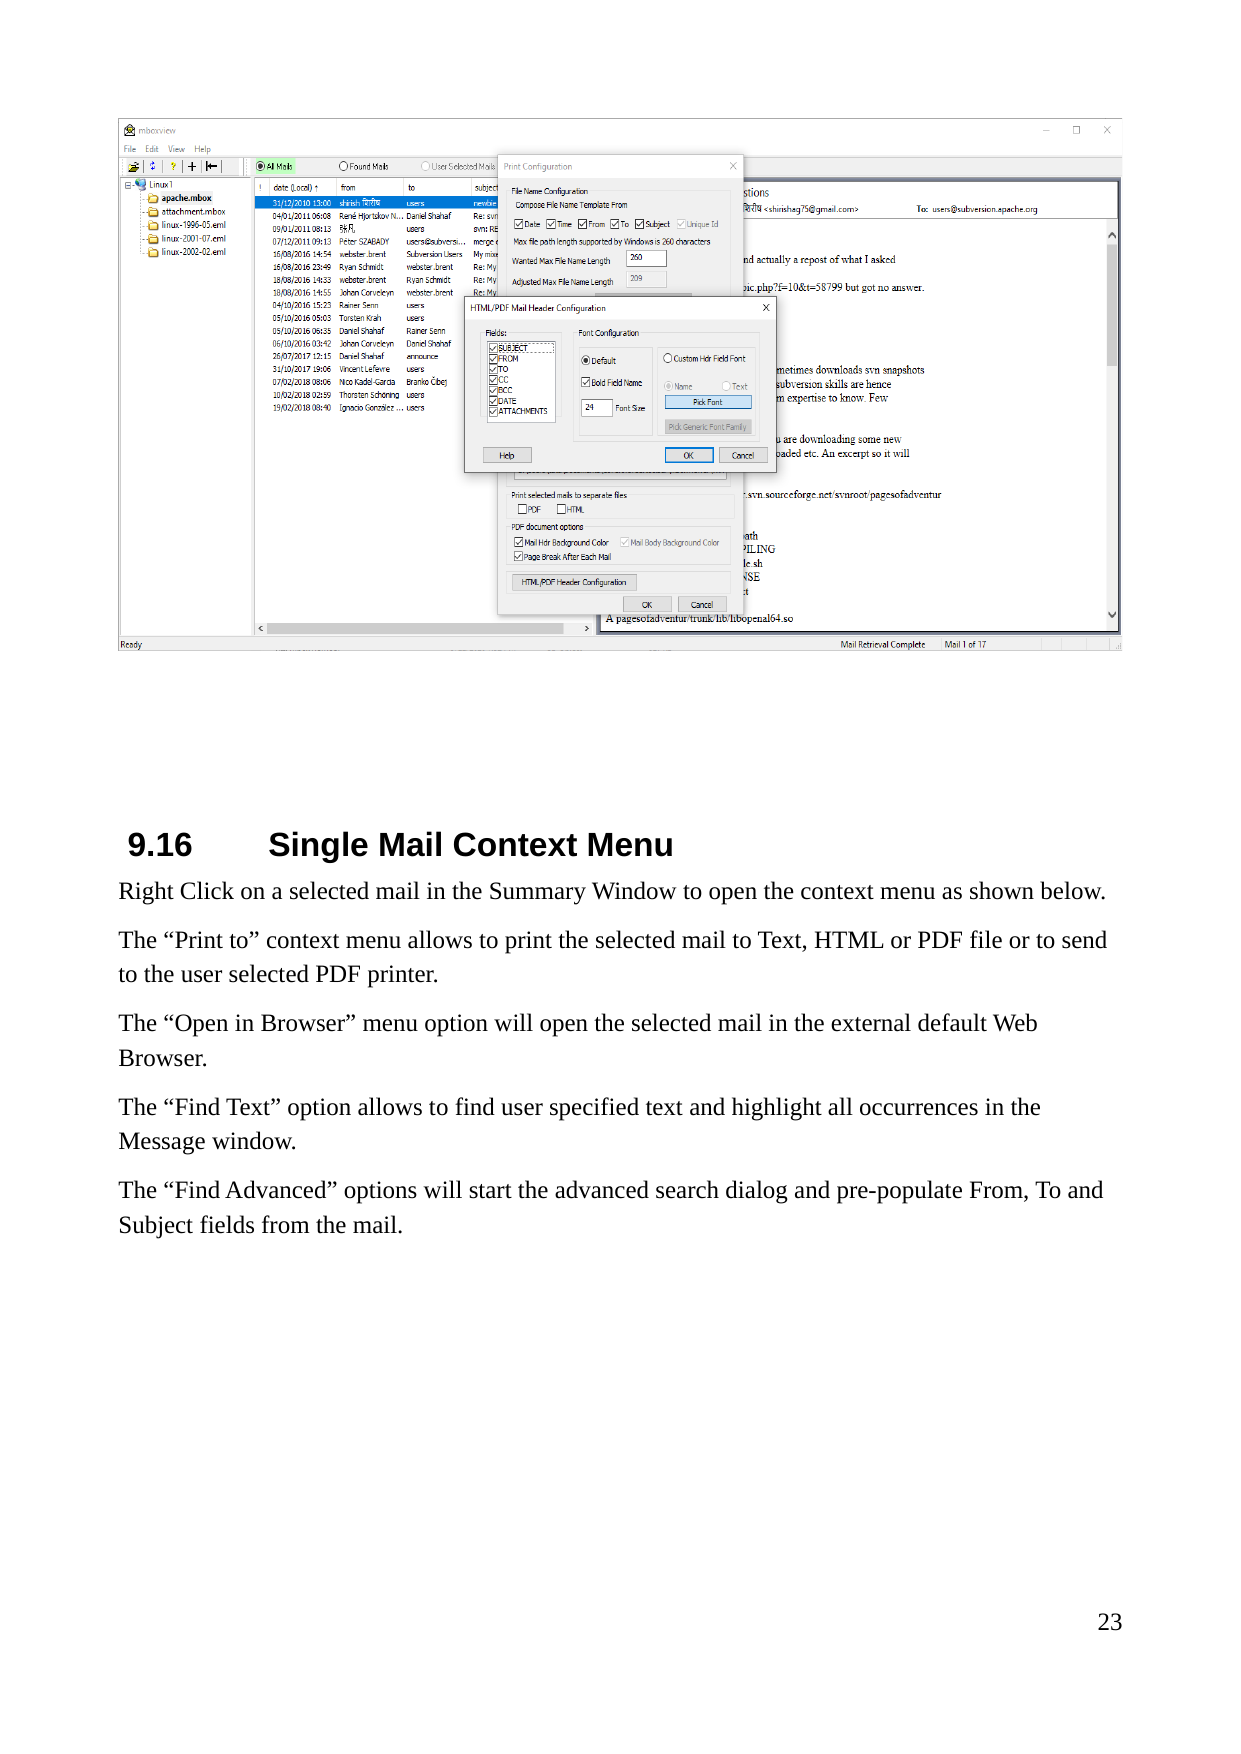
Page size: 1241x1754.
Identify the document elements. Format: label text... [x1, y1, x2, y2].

text The “Open in Browser” menu option will open the selected mail in the external default Web Browser. [118, 1008, 1122, 1072]
text The “Find Advanced” options will start the advanced search dialog and pre-populate From, To and Subject fields from the mail. [118, 1176, 1122, 1239]
text Right Click on a selected mail in the Summary Window to open the context menu as shown below. [118, 876, 1122, 904]
text The “Print to” context menu allows to print the selected mail to Text, HTML or PDF file or to send to the user selected PDF printer. [118, 925, 1122, 988]
picture [118, 118, 1123, 651]
text The “Find Text” option allows to find user specified text and highlight all occurrences in the Message window. [118, 1092, 1122, 1155]
subtitle Single Mail Context Menu [118, 825, 1122, 863]
